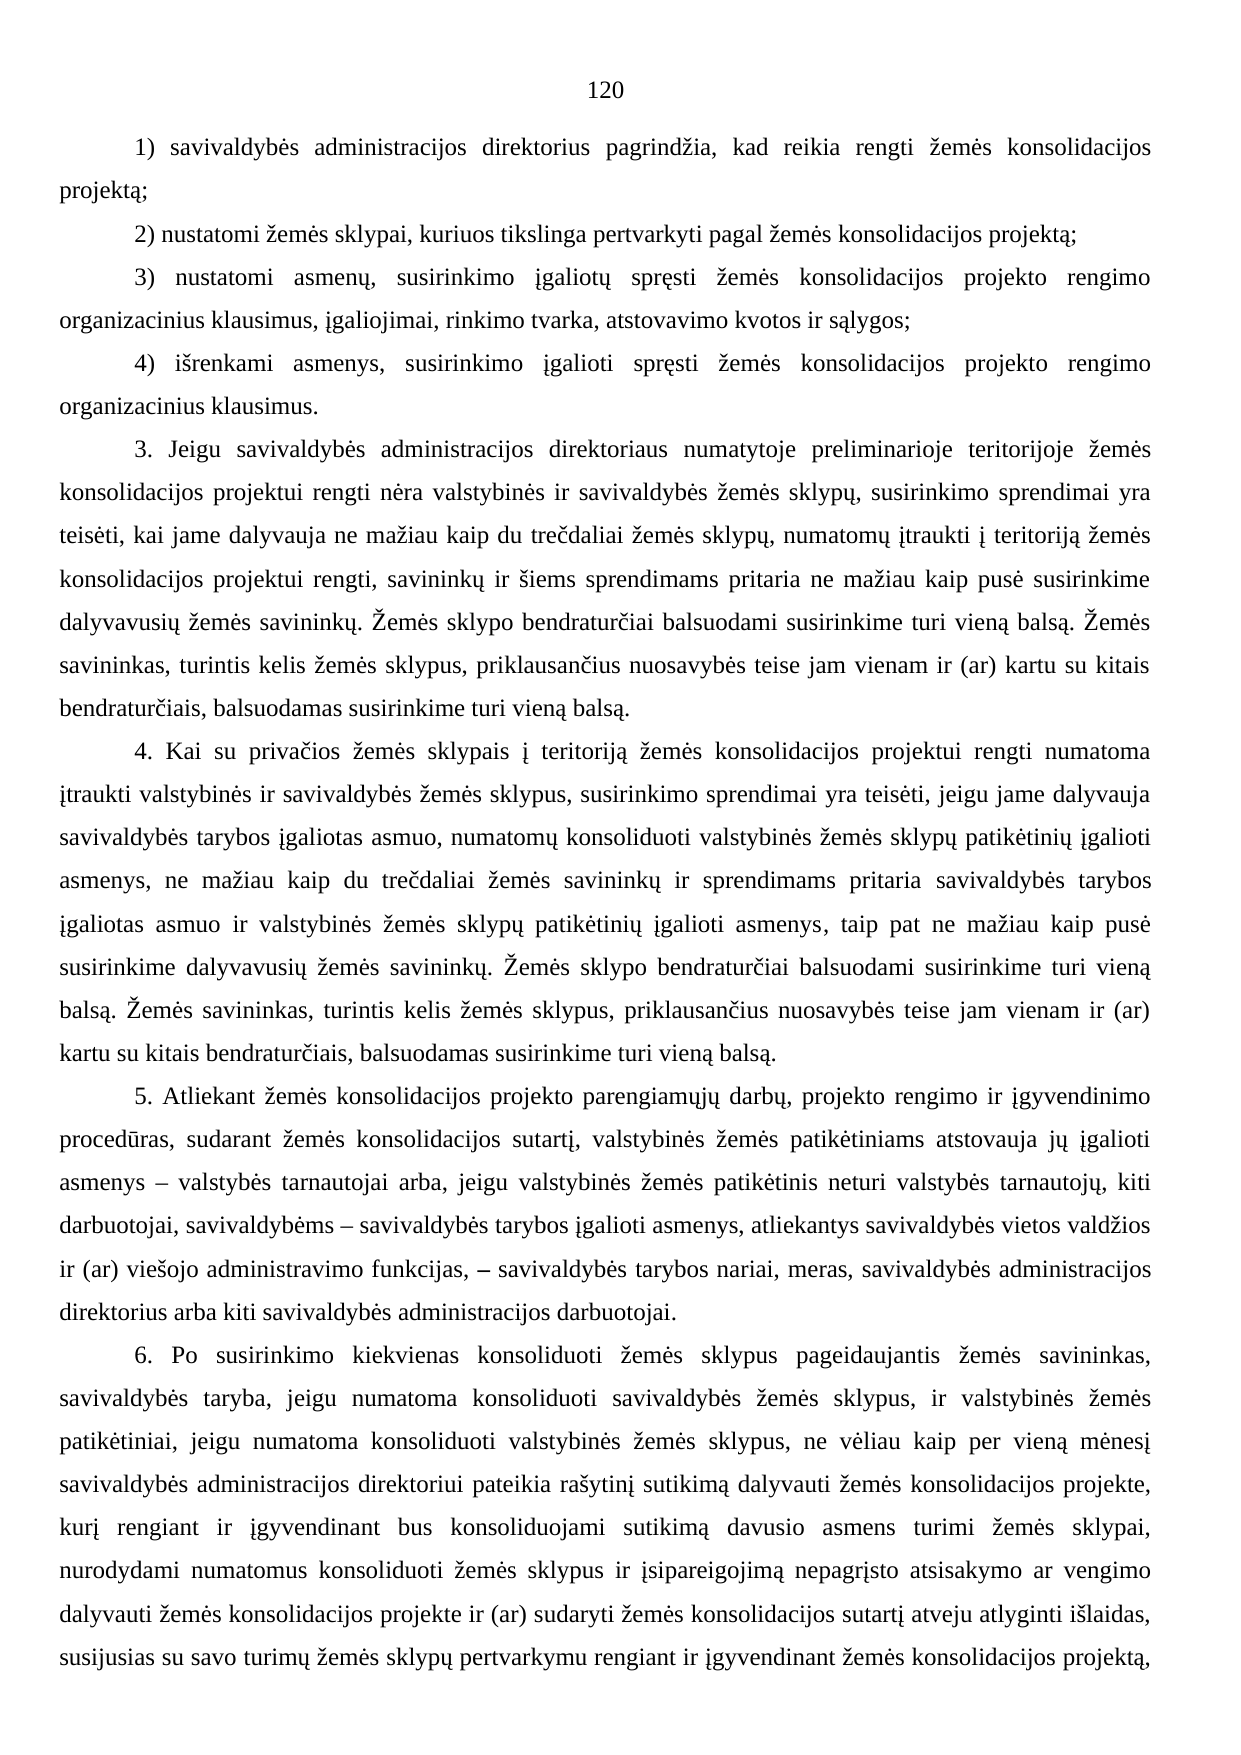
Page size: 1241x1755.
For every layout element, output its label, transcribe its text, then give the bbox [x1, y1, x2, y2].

text 4. Kai su privačios žemės sklypais į teritoriją žemės konsolidacijos projektui rengti numatoma įtraukti valstybinės ir savivaldybės žemės sklypus, susirinkimo sprendimai yra teisėti, jeigu jame dalyvauja savivaldybės tarybos įgaliotas asmuo, numatomų konsoliduoti valstybinės žemės sklypų patikėtinių įgalioti asmenys, ne mažiau kaip du trečdaliai žemės savininkų ir sprendimams pritaria savivaldybės tarybos įgaliotas asmuo ir valstybinės žemės sklypų patikėtinių įgalioti asmenys, taip pat ne mažiau kaip pusė susirinkime dalyvavusių žemės savininkų. Žemės sklypo bendraturčiai balsuodami susirinkime turi vieną balsą. Žemės savininkas, turintis kelis žemės sklypus, priklausančius nuosavybės teise jam vienam ir (ar) kartu su kitais bendraturčiais, balsuodamas susirinkime turi vieną balsą. [59, 736, 1152, 1067]
text 2) nustatomi žemės sklypai, kuriuos tikslinga pertvarkyti pagal žemės konsolidacijos projektą; [59, 219, 1152, 247]
text 3) nustatomi asmenų, susirinkimo įgaliotų spręsti žemės konsolidacijos projekto rengimo organizacinius klausimus, įgaliojimai, rinkimo tvarka, atstovavimo kvotos ir sąlygos; [59, 262, 1152, 334]
text 5. Atliekant žemės konsolidacijos projekto parengiamųjų darbų, projekto rengimo ir įgyvendinimo procedūras, sudarant žemės konsolidacijos sutartį, valstybinės žemės patikėtiniams atstovauja jų įgalioti asmenys – valstybės tarnautojai arba, jeigu valstybinės žemės patikėtinis neturi valstybės tarnautojų, kiti darbuotojai, savivaldybėms – savivaldybės tarybos įgalioti asmenys, atliekantys savivaldybės vietos valdžios ir (ar) viešojo administravimo funkcijas, – savivaldybės tarybos nariai, meras, savivaldybės administracijos direktorius arba kiti savivaldybės administracijos darbuotojai. [59, 1081, 1152, 1326]
text 4) išrenkami asmenys, susirinkimo įgalioti spręsti žemės konsolidacijos projekto rengimo organizacinius klausimus. [59, 348, 1152, 420]
text 6. Po susirinkimo kiekvienas konsoliduoti žemės sklypus pageidaujantis žemės savininkas, savivaldybės taryba, jeigu numatoma konsoliduoti savivaldybės žemės sklypus, ir valstybinės žemės patikėtiniai, jeigu numatoma konsoliduoti valstybinės žemės sklypus, ne vėliau kaip per vieną mėnesį savivaldybės administracijos direktoriui pateikia rašytinį sutikimą dalyvauti žemės konsolidacijos projekte, kurį rengiant ir įgyvendinant bus konsoliduojami sutikimą davusio asmens turimi žemės sklypai, nurodydami numatomus konsoliduoti žemės sklypus ir įsipareigojimą nepagrįsto atsisakymo ar vengimo dalyvauti žemės konsolidacijos projekte ir (ar) sudaryti žemės konsolidacijos sutartį atveju atlyginti išlaidas, susijusias su savo turimų žemės sklypų pertvarkymu rengiant ir įgyvendinant žemės konsolidacijos projektą, [59, 1340, 1152, 1671]
text 1) savivaldybės administracijos direktorius pagrindžia, kad reikia rengti žemės konsolidacijos projektą; [59, 132, 1152, 204]
text 3. Jeigu savivaldybės administracijos direktoriaus numatytoje preliminarioje teritorijoje žemės konsolidacijos projektui rengti nėra valstybinės ir savivaldybės žemės sklypų, susirinkimo sprendimai yra teisėti, kai jame dalyvauja ne mažiau kaip du trečdaliai žemės sklypų, numatomų įtraukti į teritoriją žemės konsolidacijos projektui rengti, savininkų ir šiems sprendimams pritaria ne mažiau kaip pusė susirinkime dalyvavusių žemės savininkų. Žemės sklypo bendraturčiai balsuodami susirinkime turi vieną balsą. Žemės savininkas, turintis kelis žemės sklypus, priklausančius nuosavybės teise jam vienam ir (ar) kartu su kitais bendraturčiais, balsuodamas susirinkime turi vieną balsą. [59, 434, 1152, 722]
